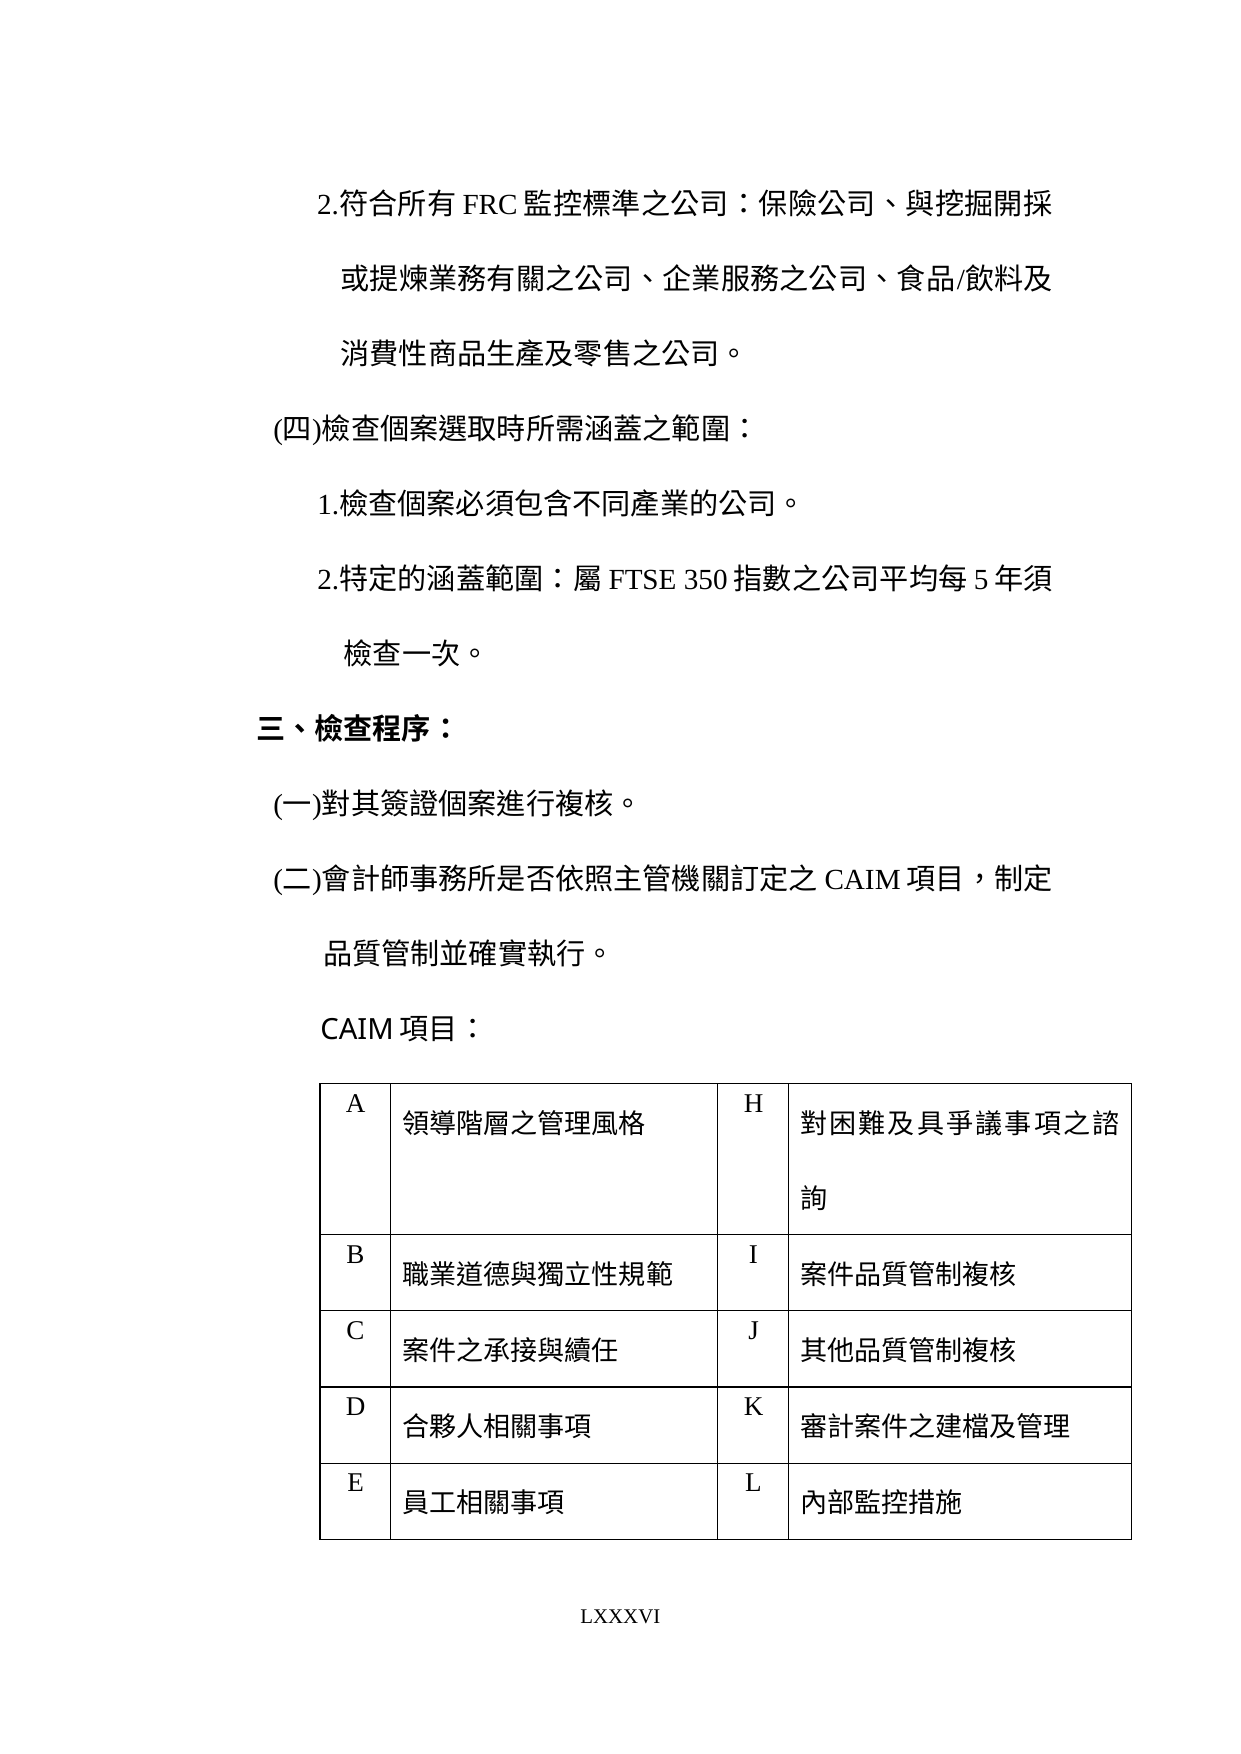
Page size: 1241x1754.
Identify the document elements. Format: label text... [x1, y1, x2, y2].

table_cell 案件之承接與續任 [391, 1311, 717, 1386]
table_header H [718, 1084, 788, 1234]
text 2.特定的涵蓋範圍：屬FTSE 350指數之公司平均每5年須檢查一次。 [317, 539, 1053, 689]
text 1.檢查個案必須包含不同產業的公司。 [317, 464, 1053, 539]
text (四)檢查個案選取時所需涵蓋之範圍： [273, 389, 1053, 464]
table_cell I [718, 1235, 788, 1310]
text 2.符合所有FRC監控標準之公司：保險公司、與挖掘開採或提煉業務有關之公司、企業服務之公司、食品/飲料及消費性商品生產及零售之公司。 [317, 164, 1053, 389]
table_cell E [321, 1464, 390, 1538]
table_cell 職業道德與獨立性規範 [391, 1235, 717, 1310]
table_cell B [321, 1235, 390, 1310]
table_cell 審計案件之建檔及管理 [789, 1388, 1131, 1462]
table_header A [321, 1084, 390, 1234]
text (二)會計師事務所是否依照主管機關訂定之CAIM項目，制定品質管制並確實執行。 [273, 839, 1053, 989]
table_header 領導階層之管理風格 [391, 1084, 717, 1234]
table_cell 合夥人相關事項 [391, 1388, 717, 1462]
table_cell 內部監控措施 [789, 1464, 1131, 1538]
table_header 對困難及具爭議事項之諮詢 [789, 1084, 1131, 1234]
text CAIM項目： [320, 989, 1053, 1064]
table_cell K [718, 1388, 788, 1462]
table_cell J [718, 1311, 788, 1386]
table_cell C [321, 1311, 390, 1386]
text 三、檢查程序： [187, 689, 1053, 764]
table_cell 其他品質管制複核 [789, 1311, 1131, 1386]
text (一)對其簽證個案進行複核。 [273, 764, 1053, 839]
table_cell L [718, 1464, 788, 1538]
table_cell 員工相關事項 [391, 1464, 717, 1538]
table_cell 案件品質管制複核 [789, 1235, 1131, 1310]
table_cell D [321, 1388, 390, 1462]
